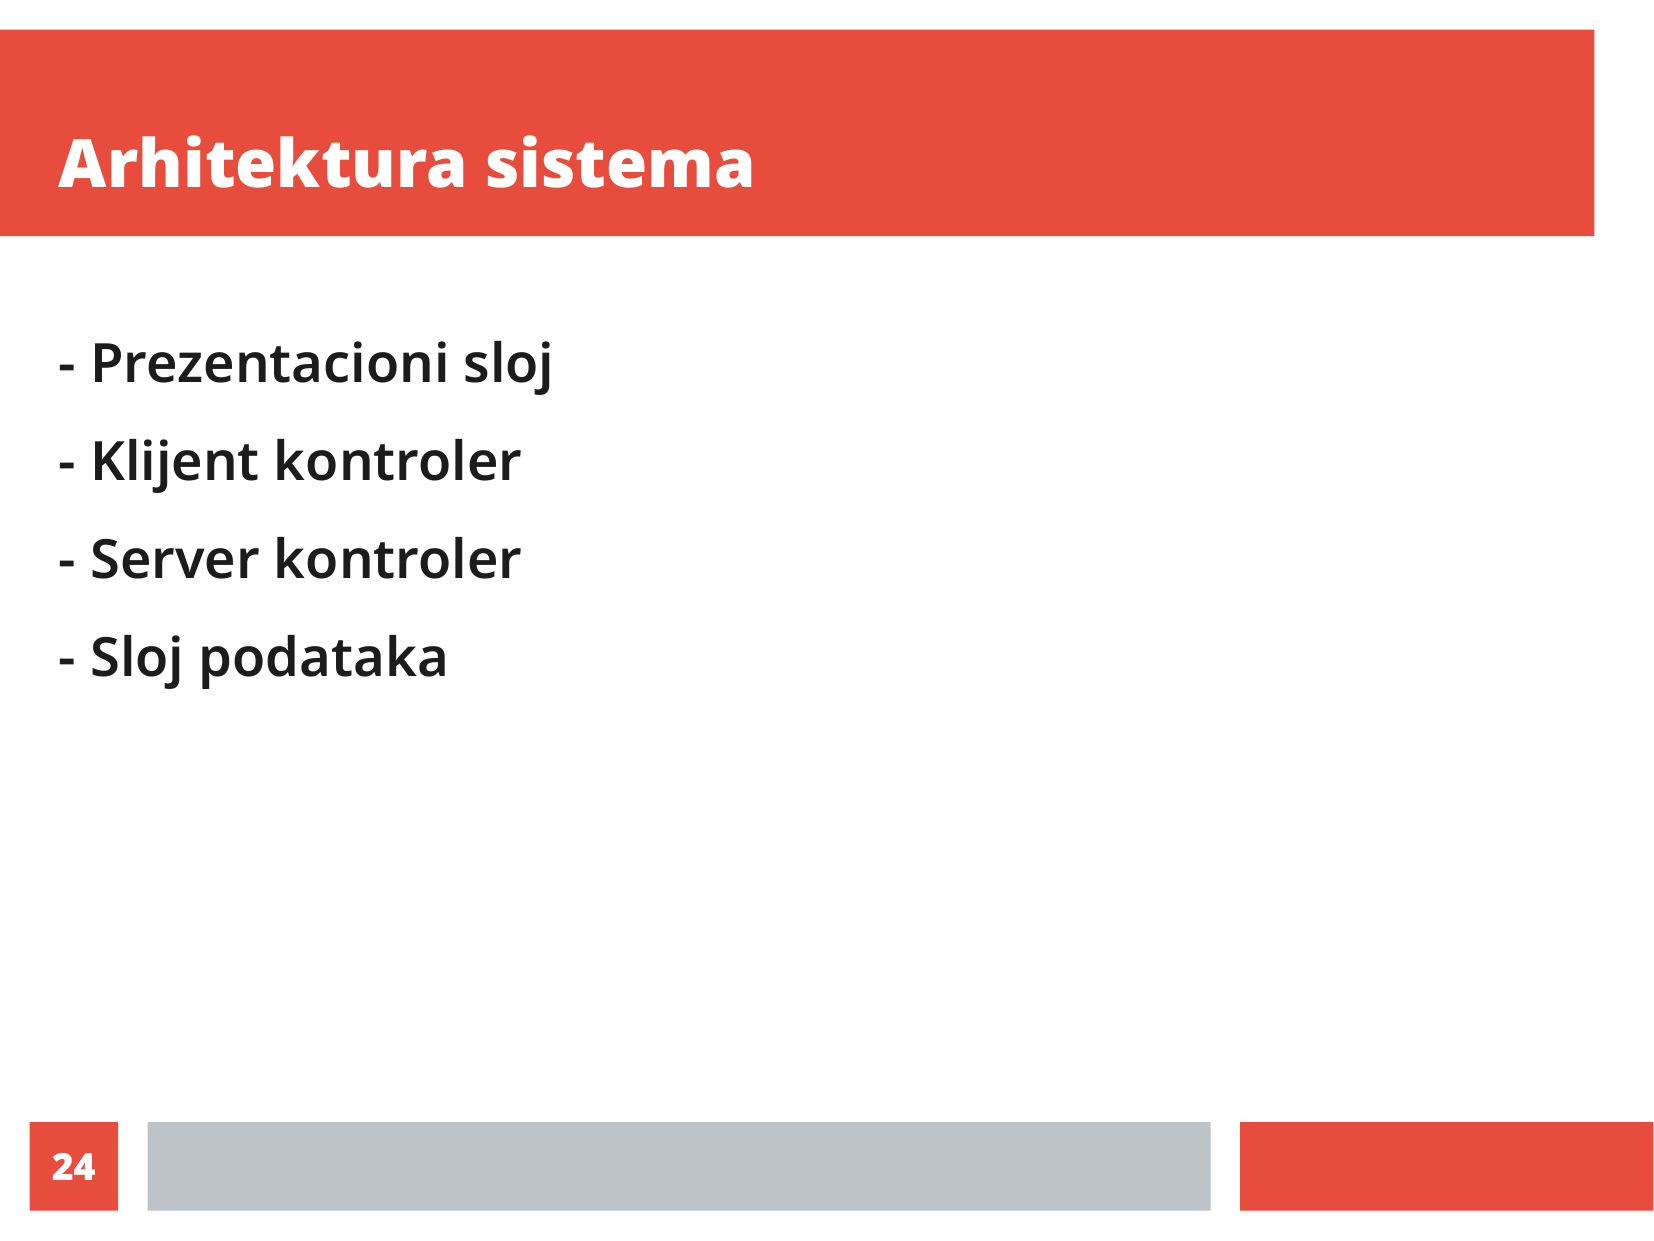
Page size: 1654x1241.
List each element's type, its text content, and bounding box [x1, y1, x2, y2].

title Arhitektura sistema [59, 59, 1595, 207]
list - Prezentacioni sloj - Klijent kontroler - Server kontroler - Sloj podataka [59, 324, 1565, 1093]
